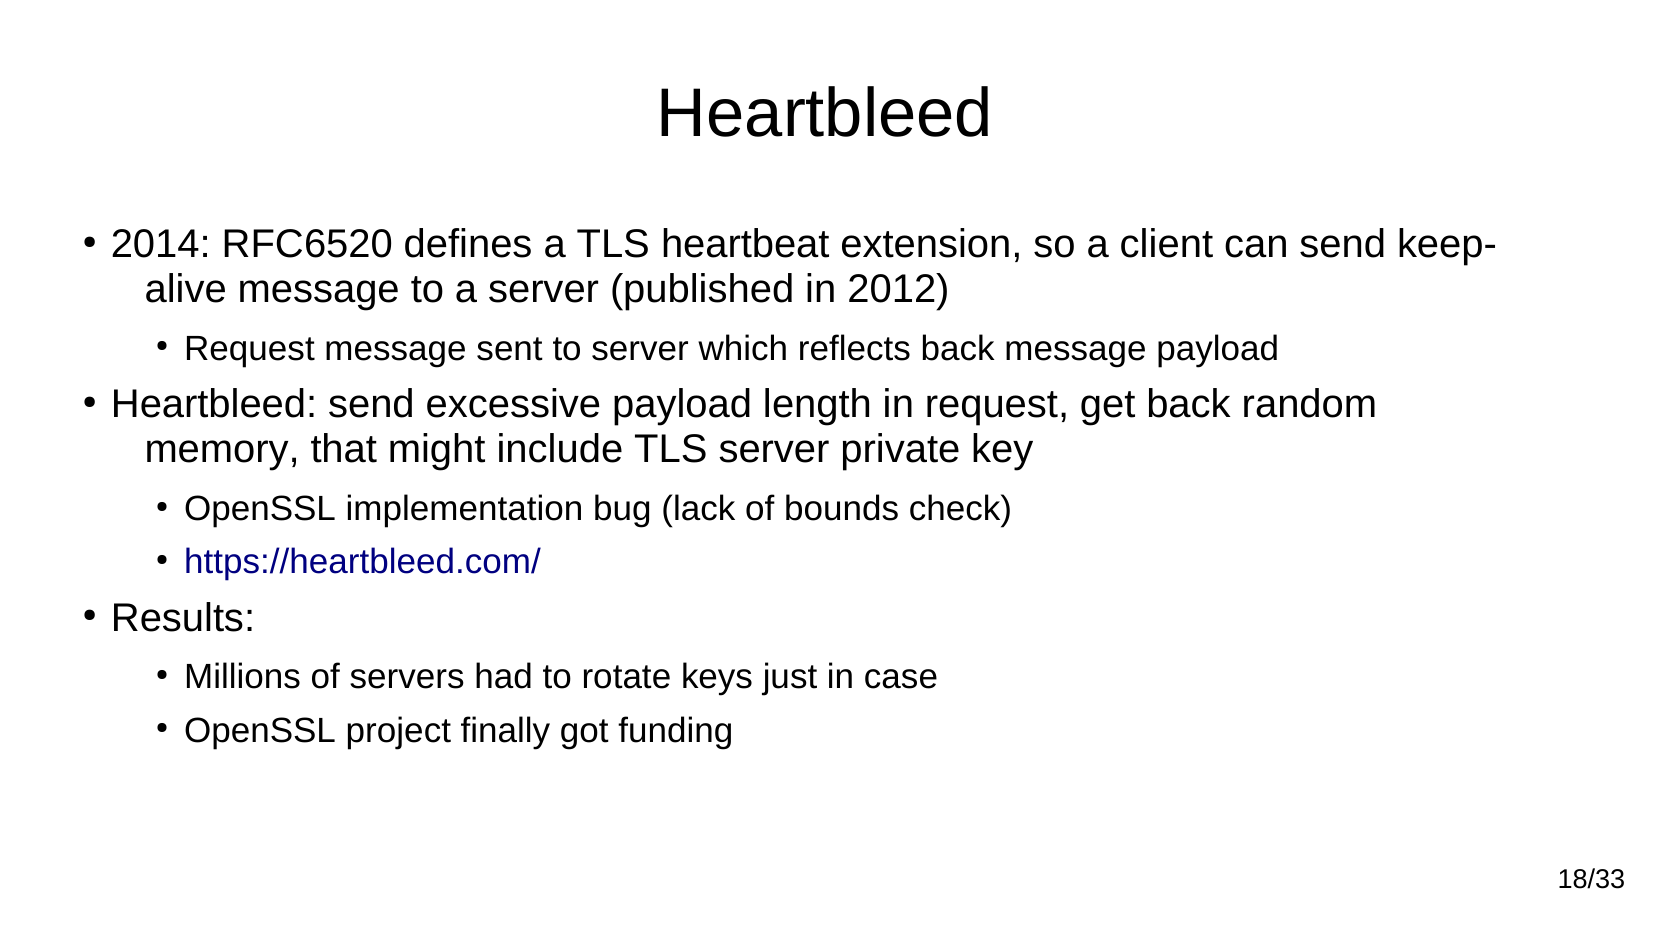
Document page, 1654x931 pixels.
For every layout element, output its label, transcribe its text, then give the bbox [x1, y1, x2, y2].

title Heartbleed [82, 37, 1568, 191]
list 2014: RFC6520 defines a TLS heartbeat extension, so a client can send keep-alive message to a server (published in 2012) Request message sent to server which reflects back message payload Heartbleed: send excessive payload length in request, get back random memory, that might include TLS server private key OpenSSL implementation bug (lack of bounds check) https://heartbleed.com/ Results: Millions of servers had to rotate keys just in case OpenSSL project finally got funding [82, 217, 1535, 755]
